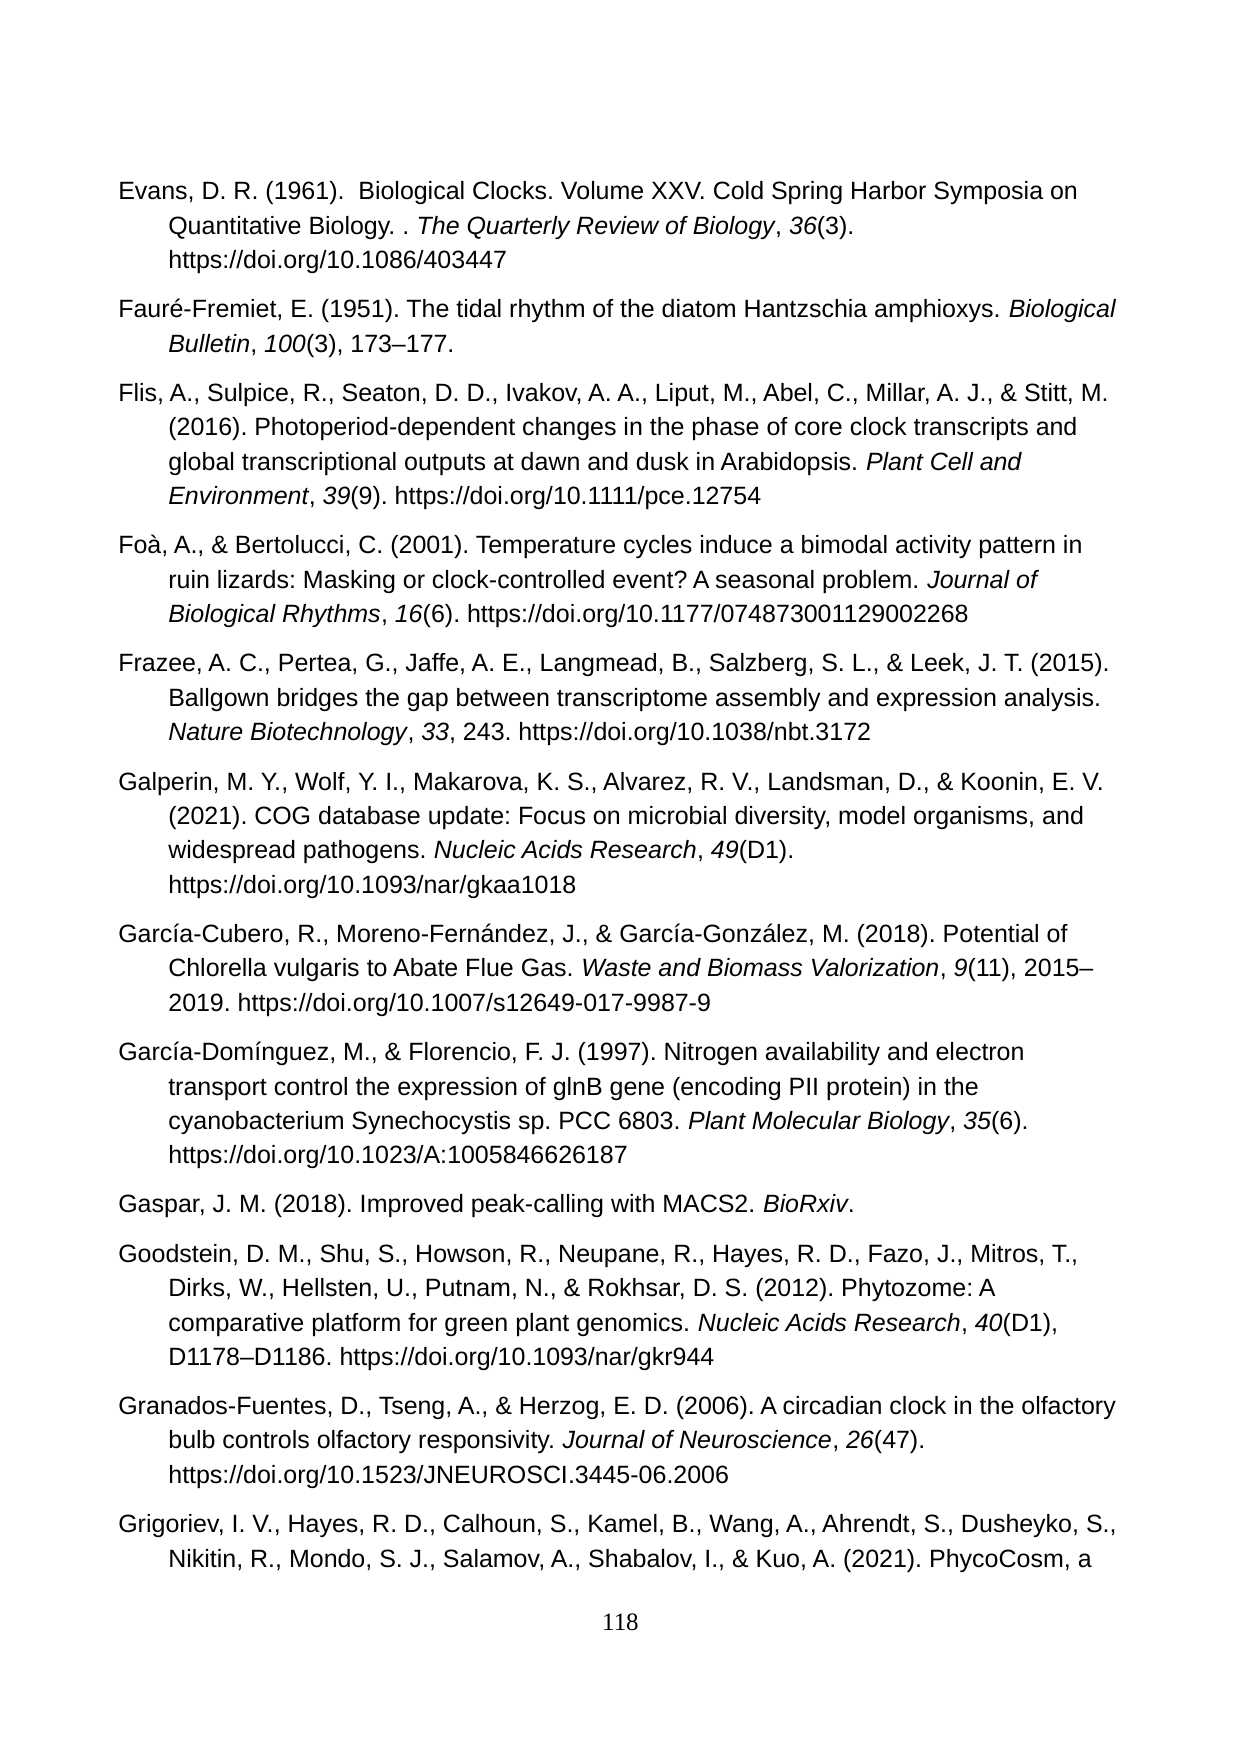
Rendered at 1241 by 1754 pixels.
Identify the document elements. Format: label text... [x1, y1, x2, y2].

text Foà, A., & Bertolucci, C. (2001). Temperature cycles induce a bimodal activity pattern in ruin lizards: Masking or clock-controlled event? A seasonal problem. Journal of Biological Rhythms, 16(6). https://doi.org/10.1177/074873001129002268 [118, 530, 1122, 628]
text Galperin, M. Y., Wolf, Y. I., Makarova, K. S., Alvarez, R. V., Landsman, D., & Koonin, E. V. (2021). COG database update: Focus on microbial diversity, model organisms, and widespread pathogens. Nucleic Acids Research, 49(D1). https://doi.org/10.1093/nar/gkaa1018 [118, 766, 1122, 899]
text Granados-Fuentes, D., Tseng, A., & Herzog, E. D. (2006). A circadian clock in the olfactory bulb controls olfactory responsivity. Journal of Neuroscience, 26(47). https://doi.org/10.1523/JNEUROSCI.3445-06.2006 [118, 1391, 1122, 1489]
text García-Cubero, R., Moreno-Fernández, J., & García-González, M. (2018). Potential of Chlorella vulgaris to Abate Flue Gas. Waste and Biomass Valorization, 9(11), 2015–2019. https://doi.org/10.1007/s12649-017-9987-9 [118, 919, 1122, 1017]
text Evans, D. R. (1961). Biological Clocks. Volume XXV. Cold Spring Harbor Symposia on Quantitative Biology. . The Quarterly Review of Biology, 36(3). https://doi.org/10.1086/403447 [118, 176, 1122, 274]
text Frazee, A. C., Pertea, G., Jaffe, A. E., Langmead, B., Salzberg, S. L., & Leek, J. T. (2015). Ballgown bridges the gap between transcriptome assembly and expression analysis. Nature Biotechnology, 33, 243. https://doi.org/10.1038/nbt.3172 [118, 648, 1122, 746]
text Grigoriev, I. V., Hayes, R. D., Calhoun, S., Kamel, B., Wang, A., Ahrendt, S., Dusheyko, S., Nikitin, R., Mondo, S. J., Salamov, A., Shabalov, I., & Kuo, A. (2021). PhycoCosm, a [118, 1509, 1122, 1572]
text Goodstein, D. M., Shu, S., Howson, R., Neupane, R., Hayes, R. D., Fazo, J., Mitros, T., Dirks, W., Hellsten, U., Putnam, N., & Rokhsar, D. S. (2012). Phytozome: A comparative platform for green plant genomics. Nucleic Acids Research, 40(D1), D1178–D1186. https://doi.org/10.1093/nar/gkr944 [118, 1238, 1122, 1371]
text García-Domínguez, M., & Florencio, F. J. (1997). Nitrogen availability and electron transport control the expression of glnB gene (encoding PII protein) in the cyanobacterium Synechocystis sp. PCC 6803. Plant Molecular Biology, 35(6). https://doi.org/10.1023/A:1005846626187 [118, 1037, 1122, 1169]
text Fauré-Fremiet, E. (1951). The tidal rhythm of the diatom Hantzschia amphioxys. Biological Bulletin, 100(3), 173–177. [118, 294, 1122, 358]
text Flis, A., Sulpice, R., Seaton, D. D., Ivakov, A. A., Liput, M., Abel, C., Millar, A. J., & Stitt, M. (2016). Photoperiod-dependent changes in the phase of core clock transcripts and global transcriptional outputs at dawn and dusk in Arabidopsis. Plant Cell and Environment, 39(9). https://doi.org/10.1111/pce.12754 [118, 378, 1122, 510]
text Gaspar, J. M. (2018). Improved peak-calling with MACS2. BioRxiv. [118, 1189, 1122, 1218]
